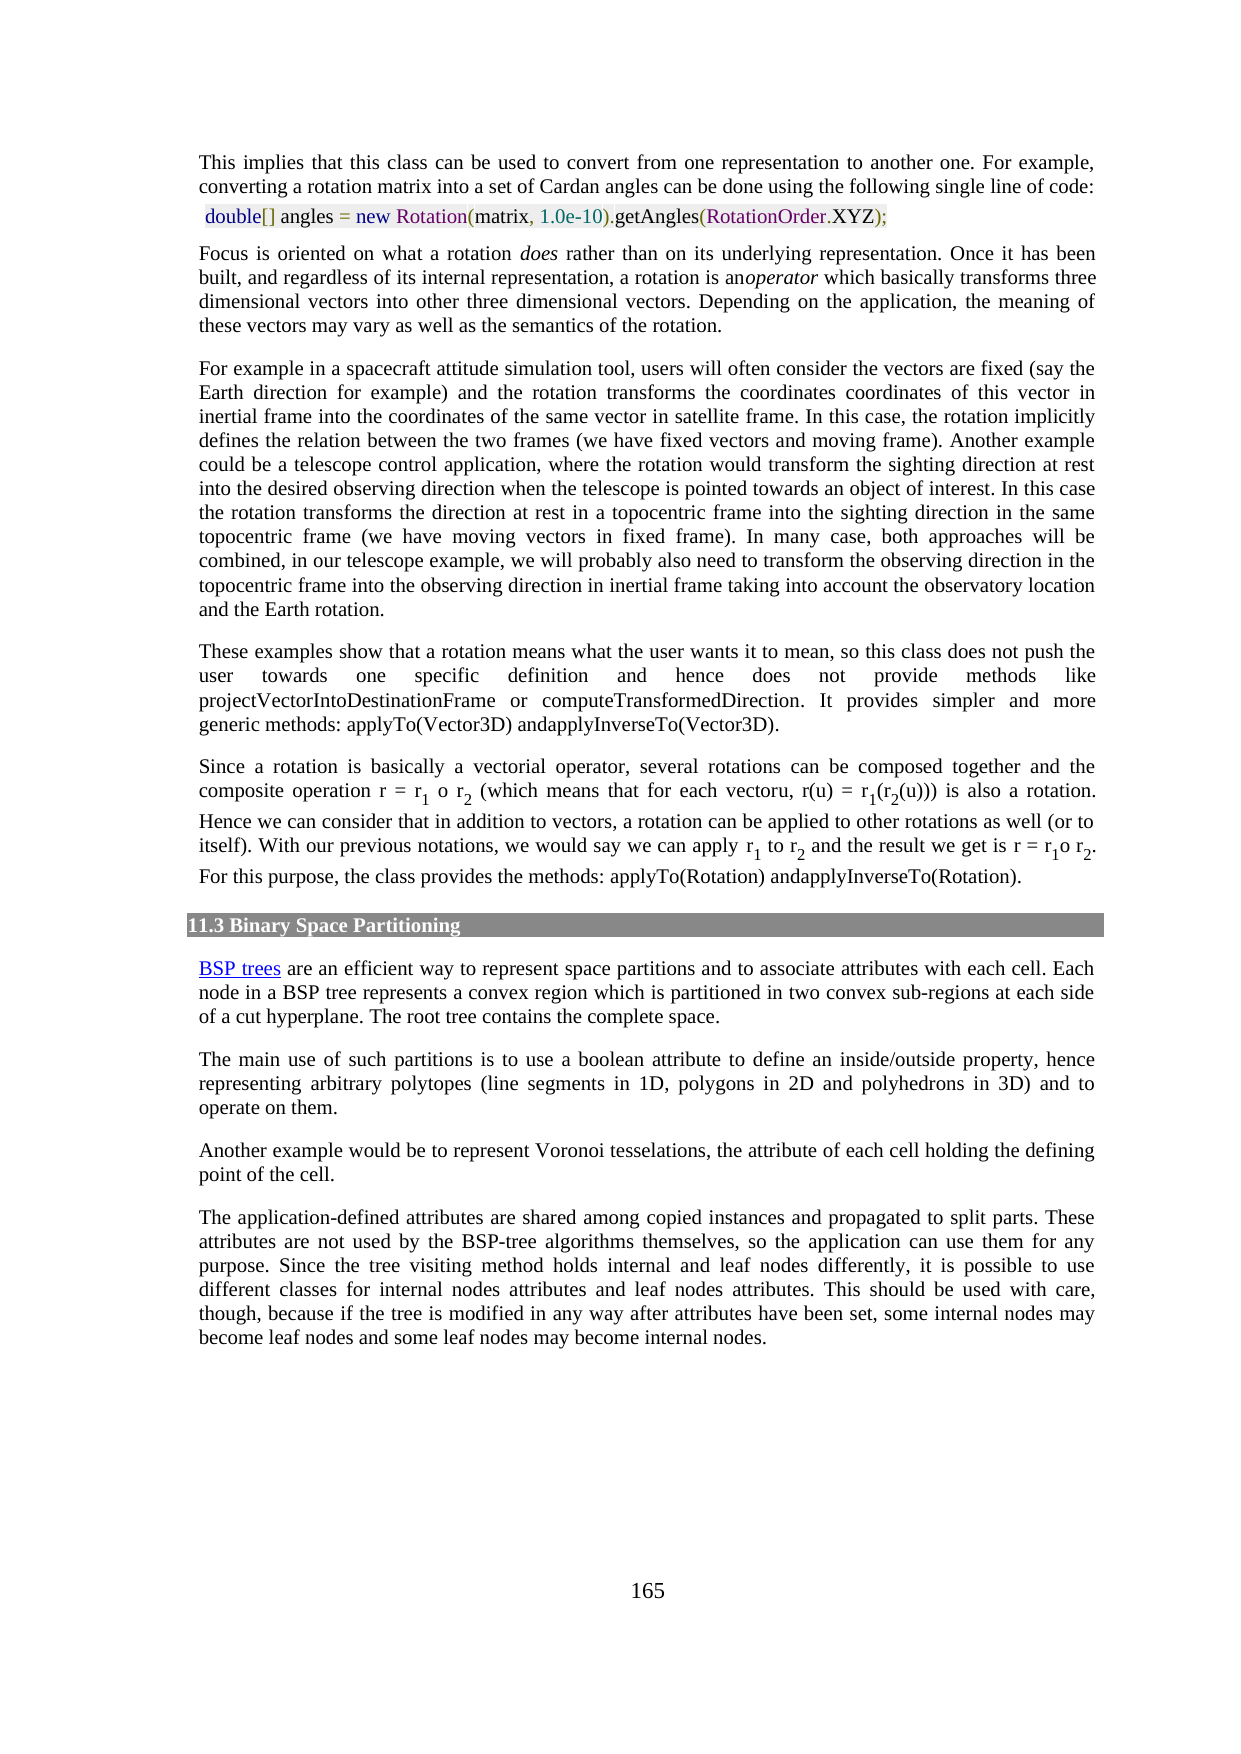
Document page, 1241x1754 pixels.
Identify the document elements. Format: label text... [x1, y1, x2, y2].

subtitle 11.3 Binary Space Partitioning [187, 913, 1104, 937]
text BSP trees are an efficient way to represent space partitions and to associate attributes with each cell. Each node in a BSP tree represents a convex region which is partitioned in two convex sub-regions at each side of a cut hyperplane. The root tree contains the complete space. [198, 956, 1097, 1028]
text Since a rotation is basically a vectorial operator, several rotations can be composed together and the composite operation r = r1 o r2 (which means that for each vectoru, r(u) = r1(r2(u))) is also a rotation. Hence we can consider that in addition to vectors, a rotation can be applied to other rotations as well (or to itself). With our previous notations, we would say we can apply r1 to r2 and the result we get is r = r1o r2. For this purpose, the class provides the methods: applyTo(Rotation) andapplyInverseTo(Rotation). [198, 754, 1097, 888]
text Another example would be to represent Voronoi tesselations, the attribute of each cell holding the defining point of the cell. [198, 1138, 1097, 1186]
text Focus is oriented on what a rotation does rather than on its underlying representation. Once it has been built, and regardless of its internal representation, a rotation is anoperator which basically transforms three dimensional vectors into other three dimensional vectors. Depending on the application, the meaning of these vectors may vary as well as the semantics of the rotation. [198, 241, 1097, 337]
text The main use of such partitions is to use a boolean attribute to define an inside/outside property, hence representing arbitrary polytopes (line segments in 1D, polygons in 2D and polyhedrons in 3D) and to operate on them. [198, 1047, 1097, 1119]
text double[] angles = new Rotation(matrix, 1.0e-10).getAngles(RotationOrder.XYZ); [205, 204, 1097, 228]
text This implies that this class can be used to convert from one representation to another one. For example, converting a rotation matrix into a set of Cardan angles can be done using the following single line of code: [198, 150, 1097, 198]
text For example in a spacecraft attitude simulation tool, users will often consider the vectors are fixed (say the Earth direction for example) and the rotation transforms the coordinates coordinates of this vector in inertial frame into the coordinates of the same vector in satellite frame. In this case, the rotation implicitly defines the relation between the two frames (we have fixed vectors and moving frame). Another example could be a telescope control application, where the rotation would transform the sighting direction at rest into the desired observing direction when the telescope is pointed towards an object of interest. In this case the rotation transforms the direction at rest in a topocentric frame into the sighting direction in the same topocentric frame (we have moving vectors in fixed frame). In many case, both approaches will be combined, in our telescope example, we will probably also need to transform the observing direction in the topocentric frame into the observing direction in inertial frame taking into account the observatory location and the Earth rotation. [198, 356, 1097, 621]
text These examples show that a rotation means what the user wants it to mean, so this class does not push the user towards one specific definition and hence does not provide methods like projectVectorIntoDestinationFrame or computeTransformedDirection. It provides simpler and more generic methods: applyTo(Vector3D) andapplyInverseTo(Vector3D). [198, 639, 1097, 736]
text The application-defined attributes are shared among copied instances and propagated to split parts. These attributes are not used by the BSP-tree algorithms themselves, so the application can use them for any purpose. Since the tree visiting method holds internal and leaf nodes differently, it is possible to use different classes for internal nodes attributes and leaf nodes attributes. This should be used with care, though, because if the tree is modified in any way after attributes have been set, some internal nodes may become leaf nodes and some leaf nodes may become internal nodes. [198, 1205, 1097, 1349]
